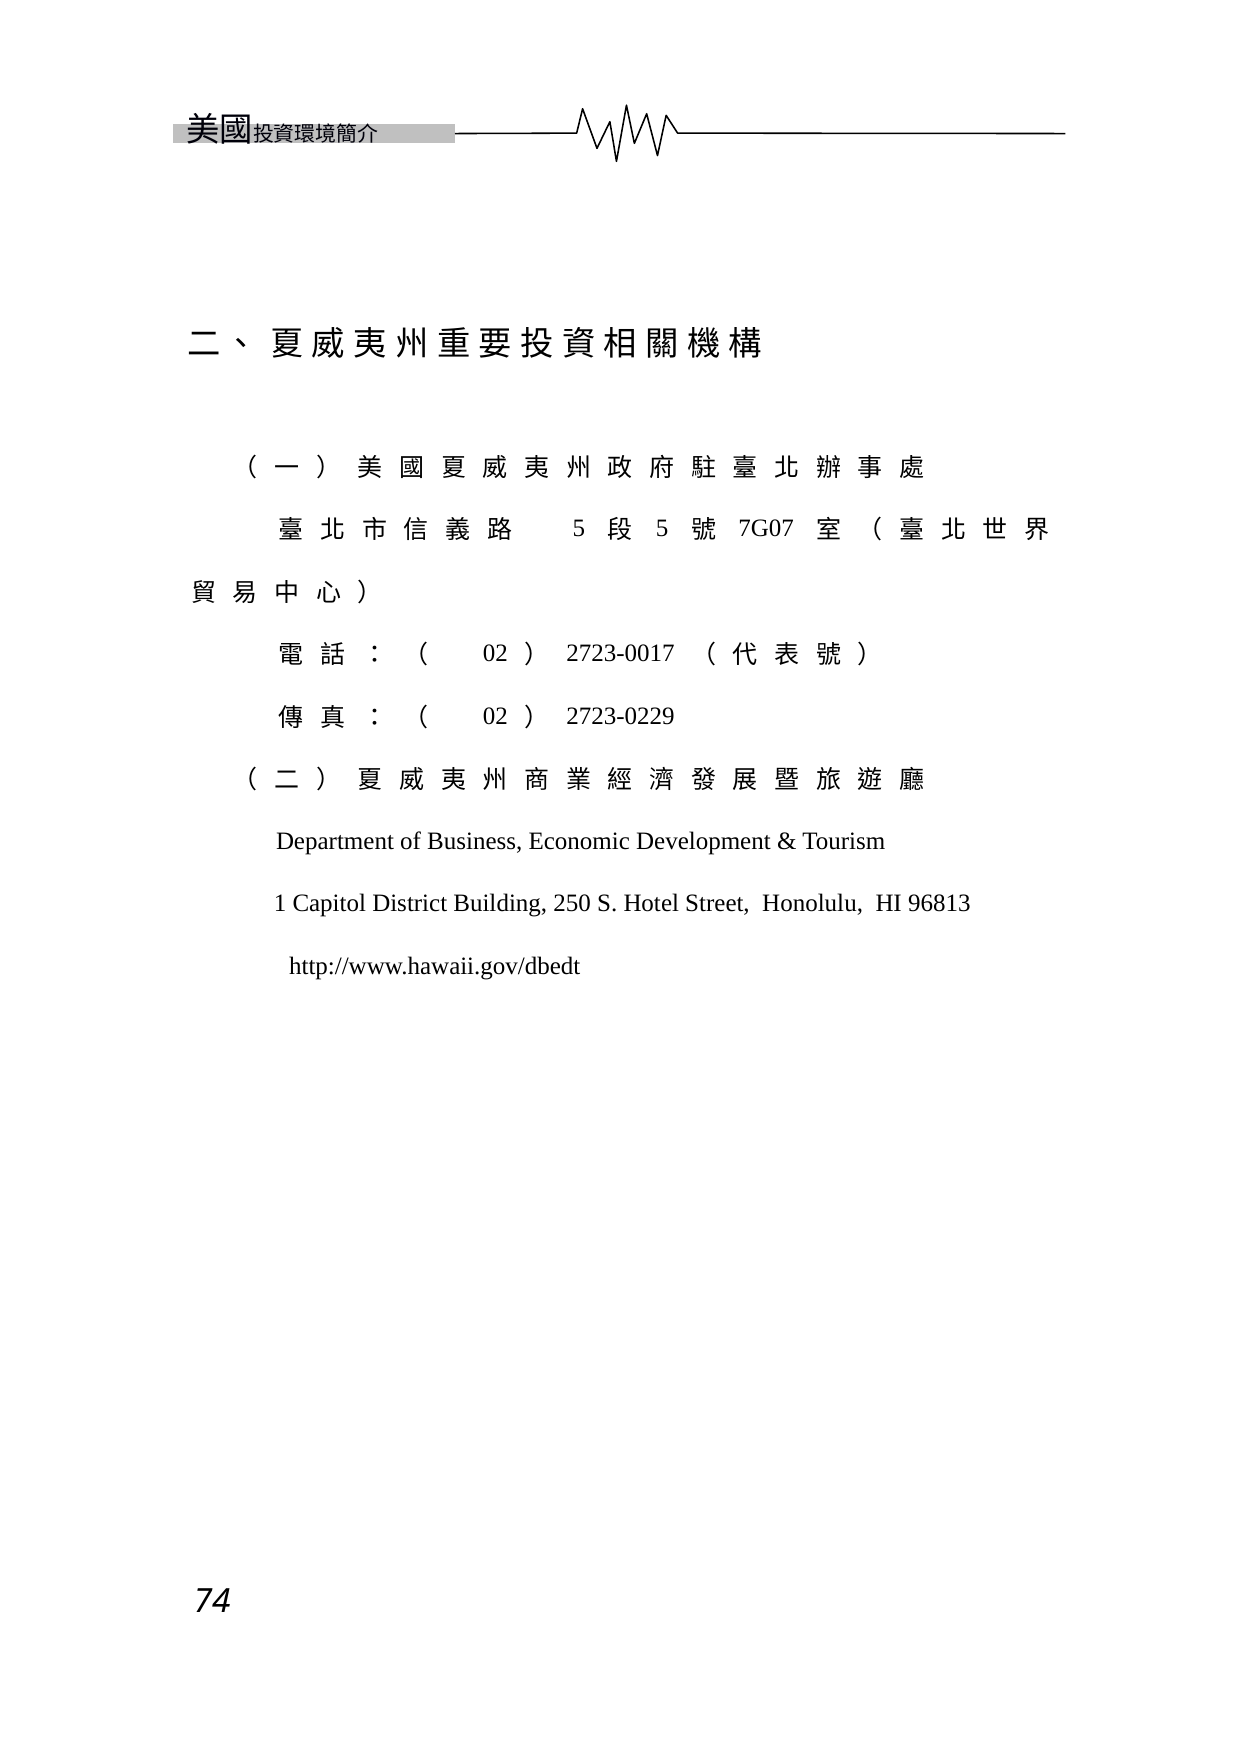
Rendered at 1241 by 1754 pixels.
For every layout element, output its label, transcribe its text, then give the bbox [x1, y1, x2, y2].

text http://www.hawaii.gov/dbedt [183, 924, 1058, 986]
text （二）夏威夷州商業經濟發展暨旅遊廳 [207, 736, 1058, 799]
text Department of Business, Economic Development & Tourism [183, 799, 1058, 861]
text 二、夏威夷州重要投資相關機構 [183, 299, 1058, 361]
text 1 Capitol District Building, 250 S. Hotel Street, Honolulu, HI 96813 [183, 861, 1058, 924]
text 電話：（02）2723-0017（代表號） [183, 611, 1058, 674]
text 臺北市信義路5段5號7G07室（臺北世界貿易中心） [183, 486, 1058, 611]
text 傳真：（02）2723-0229 [183, 674, 1058, 736]
text （一）美國夏威夷州政府駐臺北辦事處 [207, 424, 1058, 486]
